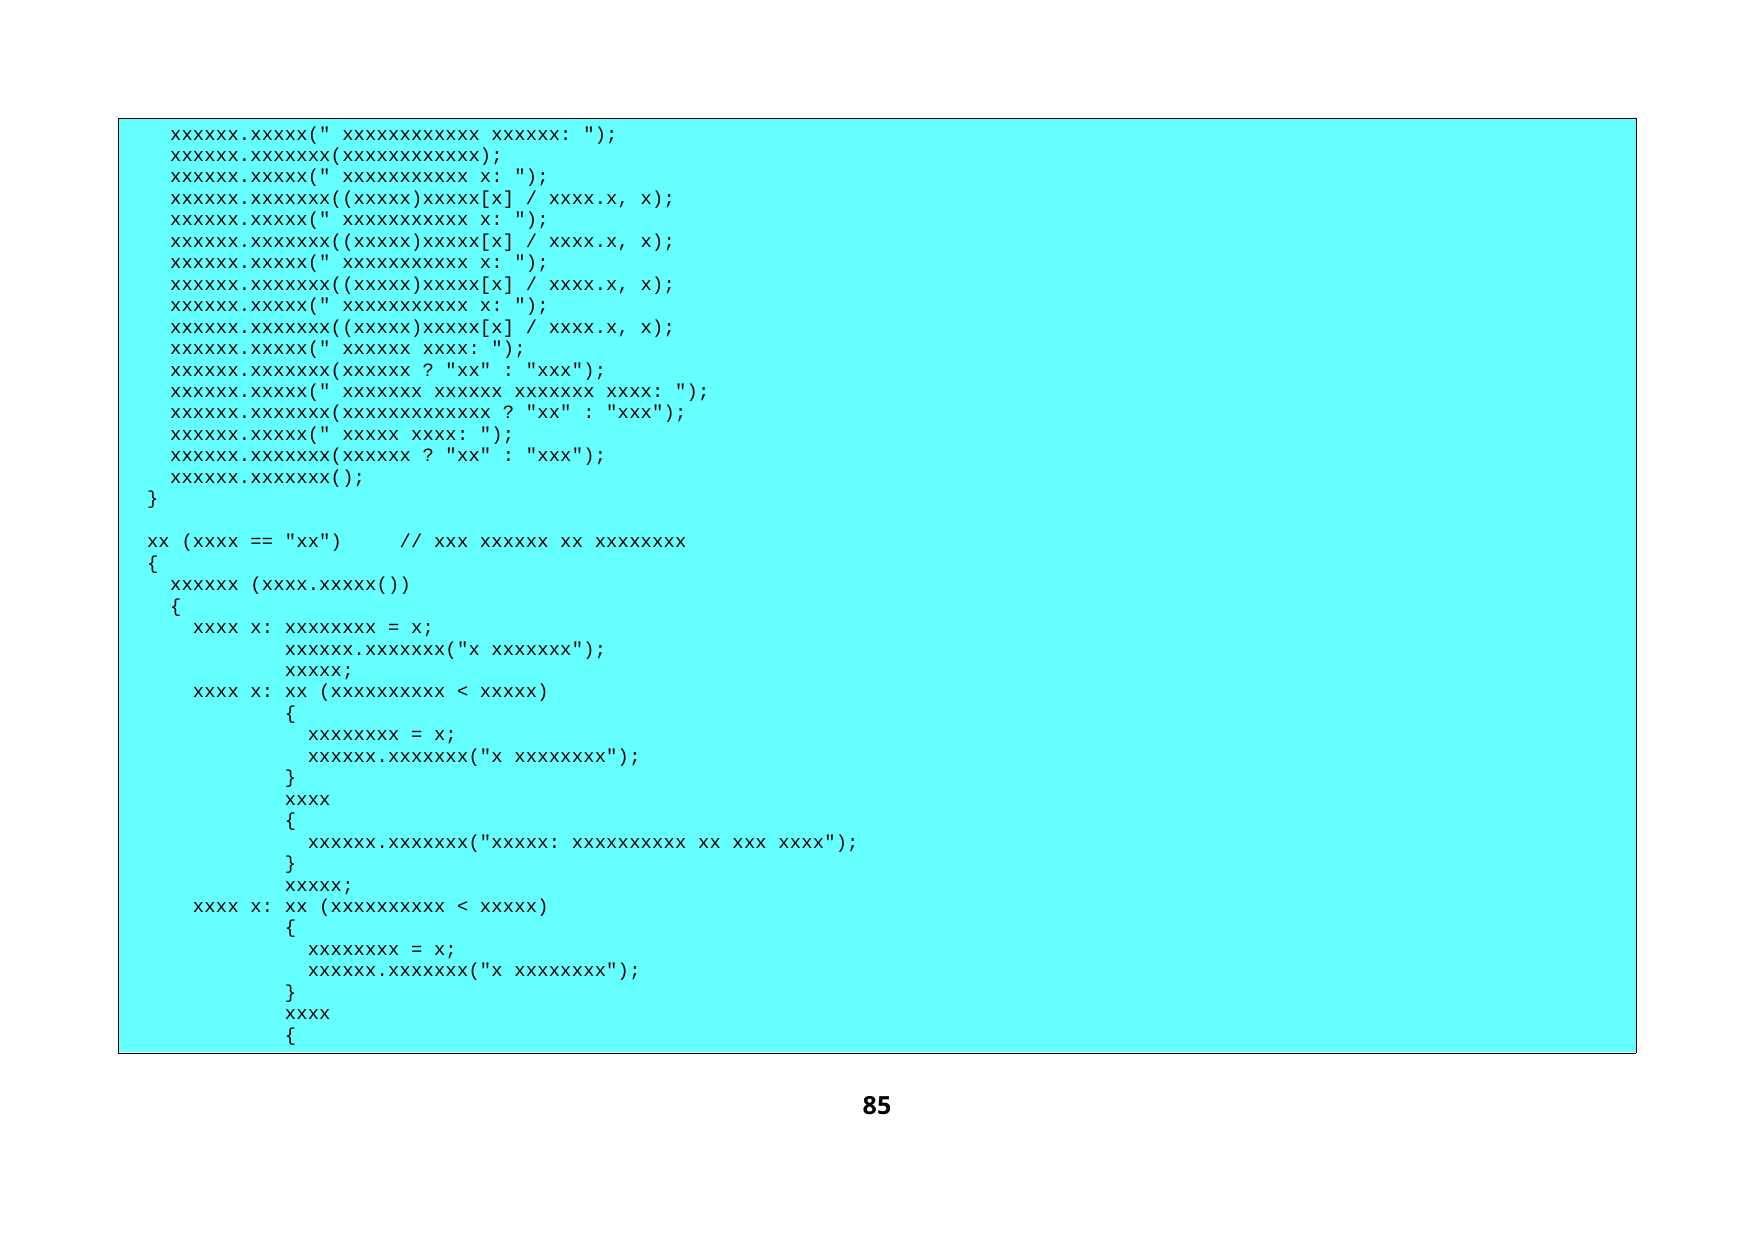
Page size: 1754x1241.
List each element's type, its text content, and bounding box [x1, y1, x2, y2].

table_header xxxxxx.xxxxx(" xxxxxxxxxxxx xxxxxx: "); xxxxxx.xxxxxxx(xxxxxxxxxxxx); xxxxxx.xxxxx(" xxxxxxxxxxx x: "); xxxxxx.xxxxxxx((xxxxx)xxxxx[x] / xxxx.x, x); xxxxxx.xxxxx(" xxxxxxxxxxx x: "); xxxxxx.xxxxxxx((xxxxx)xxxxx[x] / xxxx.x, x); xxxxxx.xxxxx(" xxxxxxxxxxx x: "); xxxxxx.xxxxxxx((xxxxx)xxxxx[x] / xxxx.x, x); xxxxxx.xxxxx(" xxxxxxxxxxx x: "); xxxxxx.xxxxxxx((xxxxx)xxxxx[x] / xxxx.x, x); xxxxxx.xxxxx(" xxxxxx xxxx: "); xxxxxx.xxxxxxx(xxxxxx ? "xx" : "xxx"); xxxxxx.xxxxx(" xxxxxxx xxxxxx xxxxxxx xxxx: "); xxxxxx.xxxxxxx(xxxxxxxxxxxxx ? "xx" : "xxx"); xxxxxx.xxxxx(" xxxxx xxxx: "); xxxxxx.xxxxxxx(xxxxxx ? "xx" : "xxx"); xxxxxx.xxxxxxx(); } xx (xxxx == "xx") // xxx xxxxxx xx xxxxxxxx { xxxxxx (xxxx.xxxxx()) { xxxx x: xxxxxxxx = x; xxxxxx.xxxxxxx("x xxxxxxx"); xxxxx; xxxx x: xx (xxxxxxxxxx < xxxxx) { xxxxxxxx = x; xxxxxx.xxxxxxx("x xxxxxxxx"); } xxxx { xxxxxx.xxxxxxx("xxxxx: xxxxxxxxxx xx xxx xxxx"); } xxxxx; xxxx x: xx (xxxxxxxxxx < xxxxx) { xxxxxxxx = x; xxxxxx.xxxxxxx("x xxxxxxxx"); } xxxx { [119, 119, 1636, 1052]
